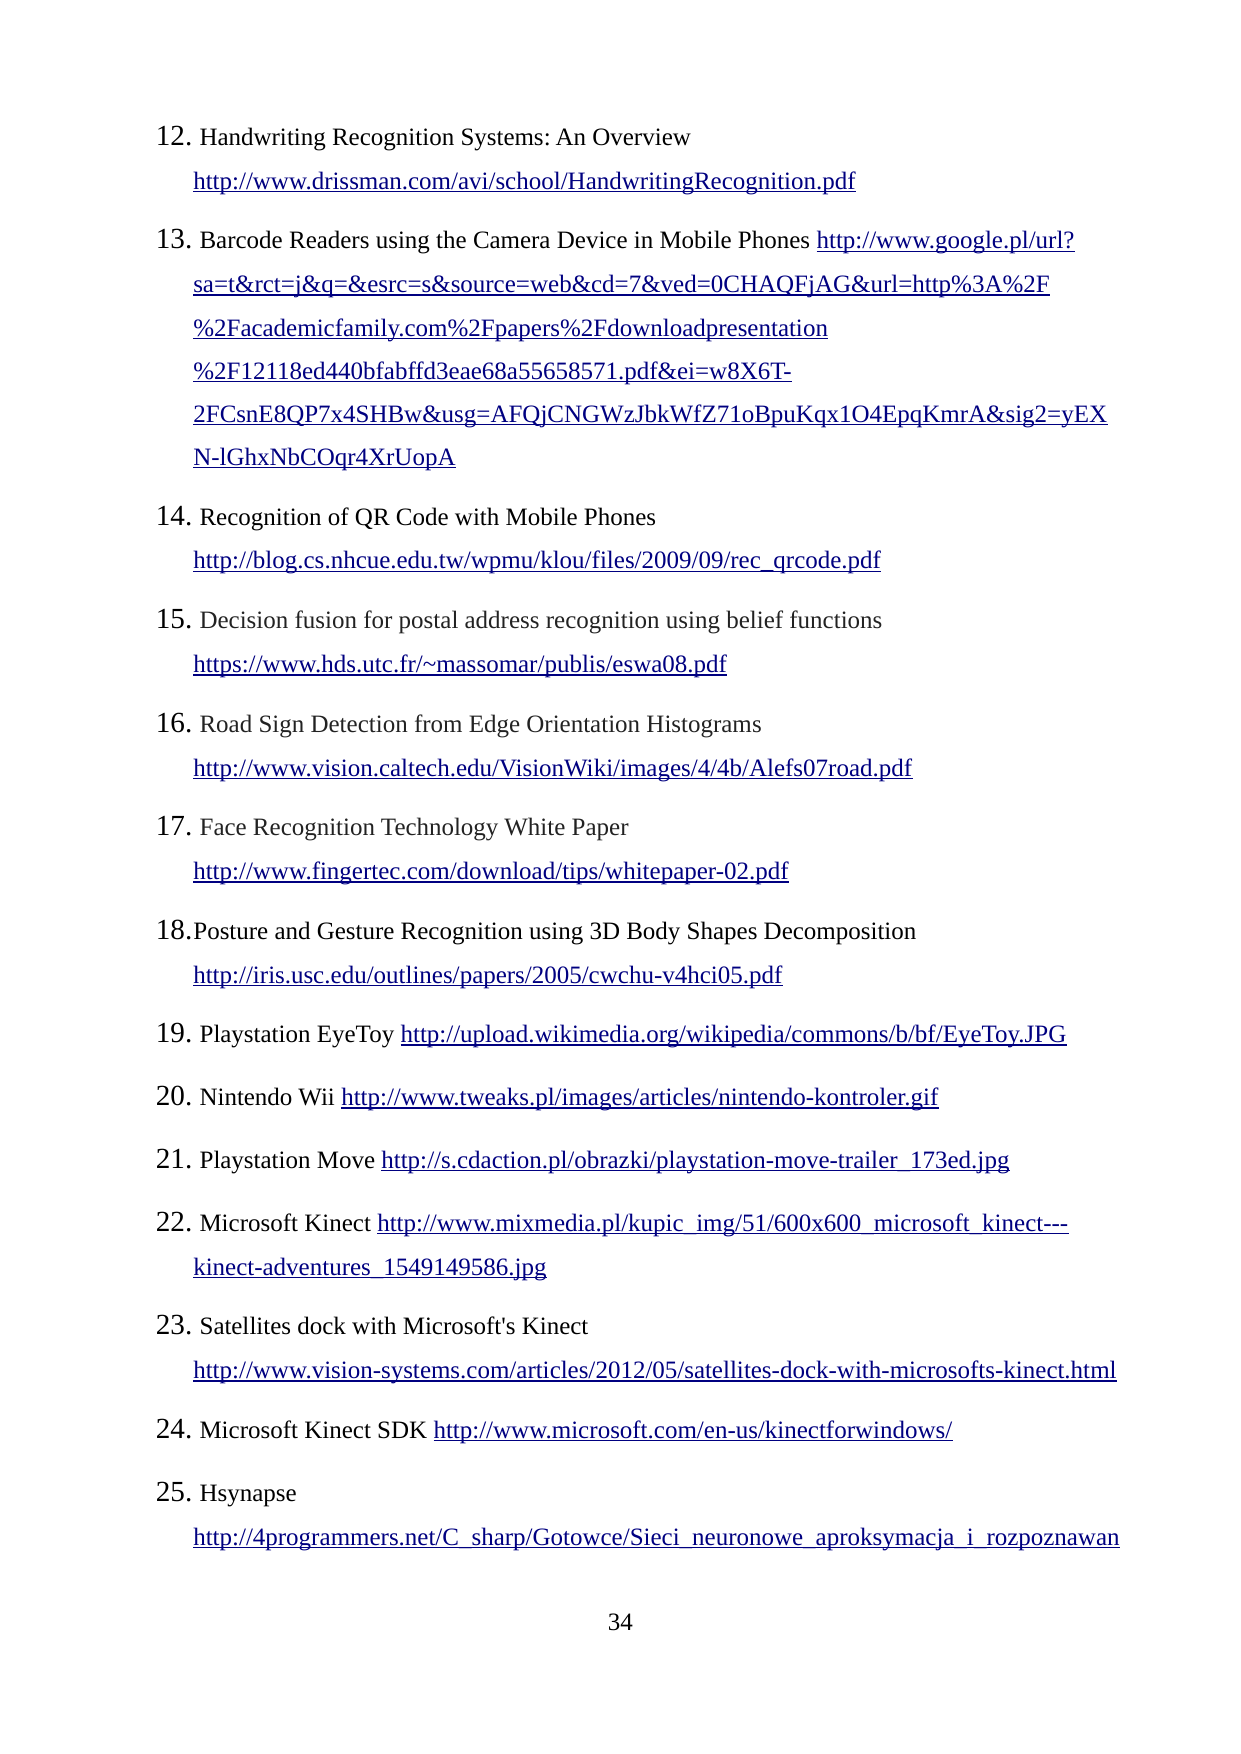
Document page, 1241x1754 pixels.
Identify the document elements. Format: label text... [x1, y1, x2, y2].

list Nintendo Wii http://www.tweaks.pl/images/articles/nintendo-kontroler.gif [156, 1078, 1122, 1112]
list Posture and Gesture Recognition using 3D Body Shapes Decomposition http://iris.usc.edu/outlines/papers/2005/cwchu-v4hci05.pdf [156, 912, 1122, 988]
list Playstation EyeToy http://upload.wikimedia.org/wikipedia/commons/b/bf/EyeToy.JPG [156, 1015, 1122, 1049]
list Recognition of QR Code with Mobile Phones http://blog.cs.nhcue.edu.tw/wpmu/klou/files/2009/09/rec_qrcode.pdf [156, 498, 1122, 574]
list Face Recognition Technology White Paper http://www.fingertec.com/download/tips/whitepaper-02.pdf [156, 808, 1122, 885]
list Playstation Move http://s.cdaction.pl/obrazki/playstation-move-trailer_173ed.jpg [156, 1141, 1122, 1174]
list Handwriting Recognition Systems: An Overview http://www.drissman.com/avi/school/HandwritingRecognition.pdf [156, 118, 1122, 195]
list Microsoft Kinect http://www.mixmedia.pl/kupic_img/51/600x600_microsoft_kinect---kinect-adventures_1549149586.jpg [156, 1204, 1122, 1281]
list Microsoft Kinect SDK http://www.microsoft.com/en-us/kinectforwindows/ [156, 1411, 1122, 1444]
list Hsynapse http://4programmers.net/C_sharp/Gotowce/Sieci_neuronowe_aproksymacja_i_rozpoznawan [156, 1474, 1122, 1550]
list Decision fusion for postal address recognition using belief functions https://www.hds.utc.fr/~massomar/publis/eswa08.pdf [156, 601, 1122, 678]
list Barcode Readers using the Camera Device in Mobile Phones http://www.google.pl/url?sa=t&rct=j&q=&esrc=s&source=web&cd=7&ved=0CHAQFjAG&url=http%3A%2F%2Facademicfamily.com%2Fpapers%2Fdownloadpresentation%2F12118ed440bfabffd3eae68a55658571.pdf&ei=w8X6T-2FCsnE8QP7x4SHBw&usg=AFQjCNGWzJbkWfZ71oBpuKqx1O4EpqKmrA&sig2=yEXN-lGhxNbCOqr4XrUopA [156, 222, 1122, 471]
list Satellites dock with Microsoft's Kinect http://www.vision-systems.com/articles/2012/05/satellites-dock-with-microsofts-kinect.html [156, 1307, 1122, 1384]
list Road Sign Detection from Edge Orientation Histograms http://www.vision.caltech.edu/VisionWiki/images/4/4b/Alefs07road.pdf [156, 705, 1122, 781]
